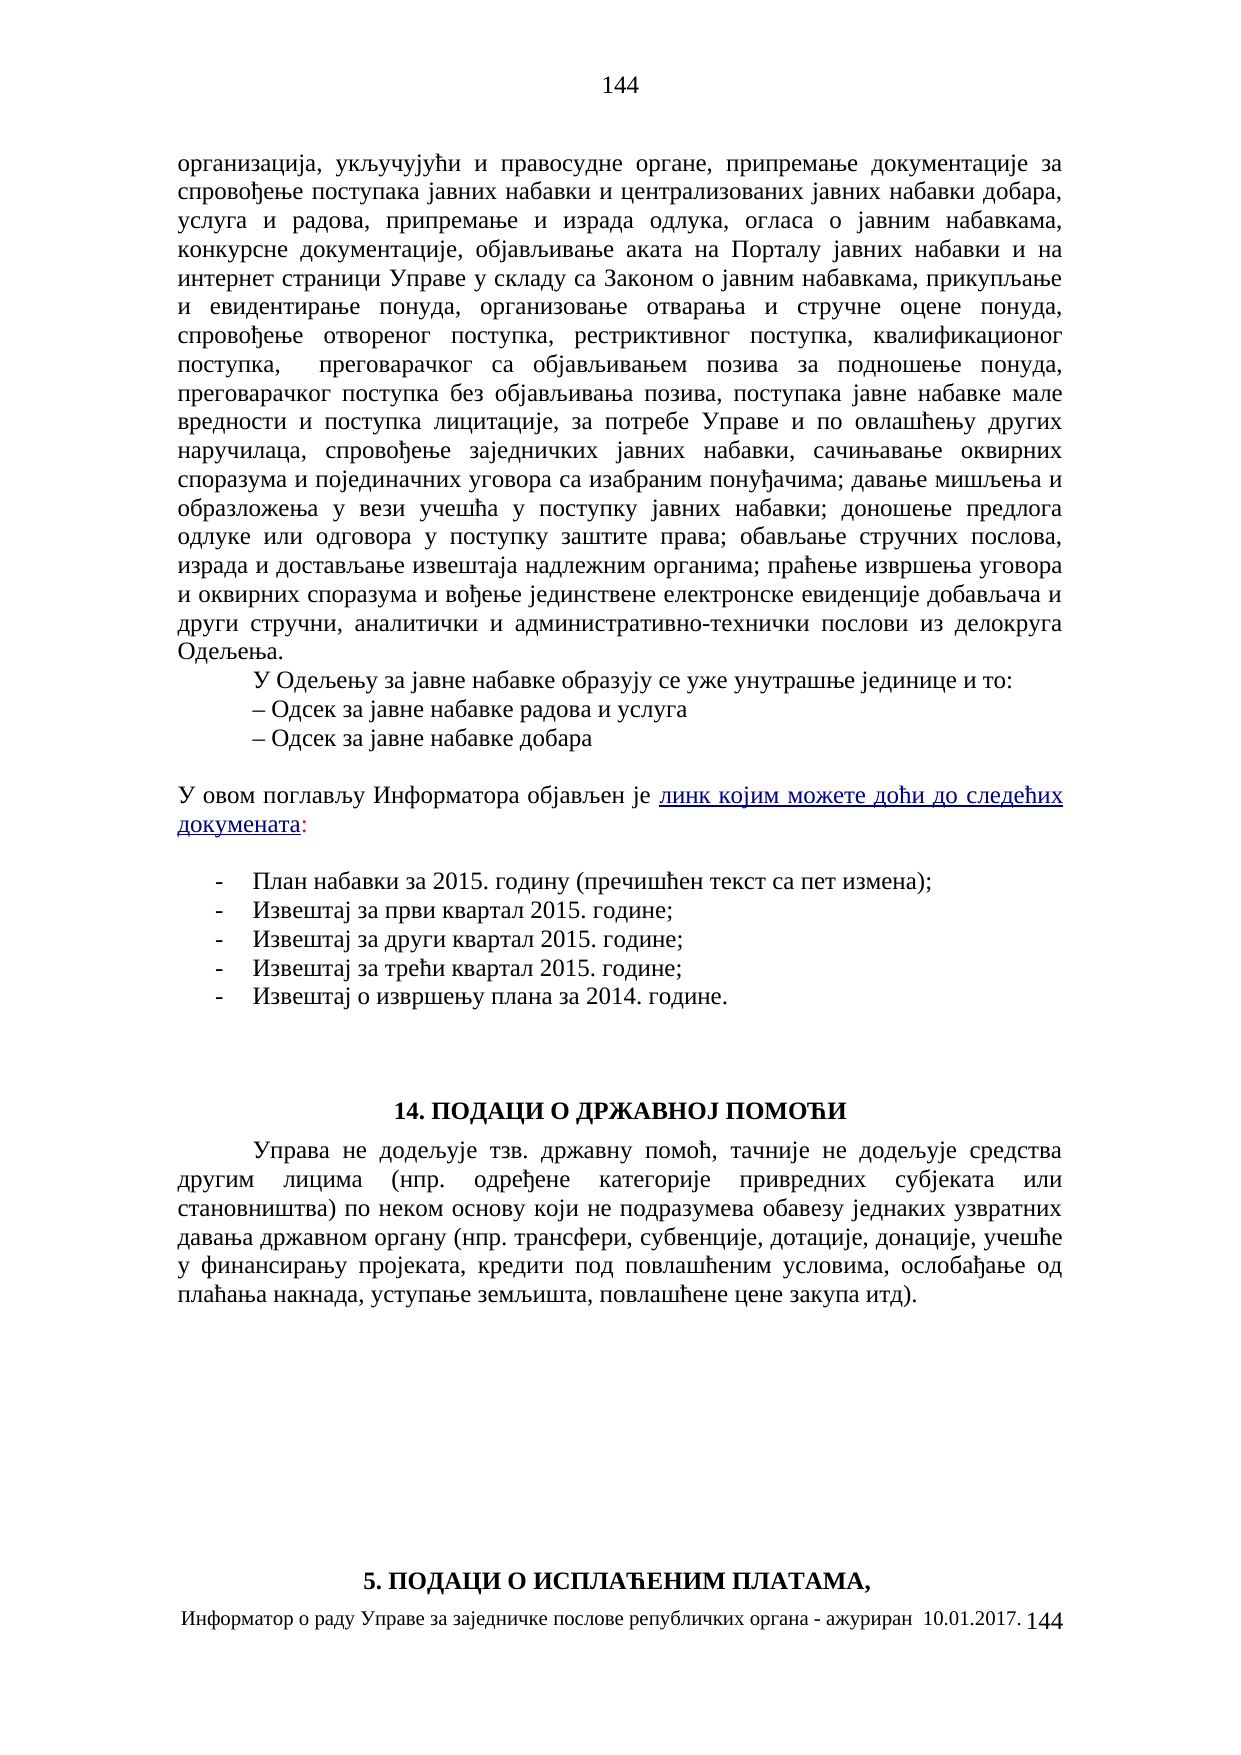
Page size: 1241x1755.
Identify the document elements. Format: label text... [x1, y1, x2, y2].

list Извештај о извршењу плана за 2014. године. [215, 981, 1063, 1010]
list Извештај за трећи квартал 2015. године; [215, 953, 1063, 981]
text 5. ПОДАЦИ О ИСПЛАЋЕНИМ ПЛАТАМА, [177, 1566, 1063, 1595]
text Управа не додељује тзв. државну помоћ, тачније не додељује средства другим лицима (нпр. одређене категорије привредних субјеката или становништва) по неком основу који не подразумева обавезу једнаких узвратних давања државном органу (нпр. трансфери, субвенције, дотације, донације, учешће у финансирању пројеката, кредити под повлашћеним условима, ослобађање од плаћања накнада, уступање земљишта, повлашћене цене закупа итд). [177, 1136, 1063, 1308]
list Извештај за други квартал 2015. године; [215, 924, 1063, 953]
list План набавки за 2015. годину (пречишћен текст са пет измена); [215, 866, 1063, 895]
text У Одељењу за јавне набавке образују се уже унутрашње јединице и то: [177, 665, 1063, 694]
text 14. ПОДАЦИ О ДРЖАВНОЈ ПОМОЋИ [177, 1096, 1063, 1125]
text – Одсек за јавне набавке добара [177, 723, 1063, 751]
text организација, укључујући и правосудне органе, припремање документације за спровођење поступака јавних набавки и централизованих јавних набавки добара, услуга и радова, припремање и израда одлука, огласа о јавним набавкама, конкурсне документације, објављивање аката на Порталу јавних набавки и на интернет страници Управе у складу са Законом о јавним набавкама, прикупљање и евидентирање понуда, организовање отварања и стручне оцене понуда, спровођење отвореног поступка, рестриктивног поступка, квалификационог поступка, преговарачког са објављивањем позива за подношење понуда, преговарачког поступка без објављивања позива, поступака јавне набавке мале вредности и поступка лицитације, за потребе Управе и по овлашћењу других наручилаца, спровођење заједничких јавних набавки, сачињавање оквирних споразума и појединачних уговора са изабраним понуђачима; давање мишљења и образложења у вези учешћа у поступку јавних набавки; доношење предлога одлуке или одговора у поступку заштите права; обављање стручних послова, израда и достављање извештаја надлежним органима; праћење извршења уговора и оквирних споразума и вођење јединствене електронске евиденције добављача и други стручни, аналитички и административно-технички послови из делокруга Одељења. [177, 148, 1063, 665]
list Извештај за први квартал 2015. године; [215, 895, 1063, 924]
text У овом поглављу Информатора објављен је линк којим можете доћи до следећих докумената: [177, 780, 1063, 838]
text – Одсек за јавне набавке радова и услуга [177, 694, 1063, 723]
